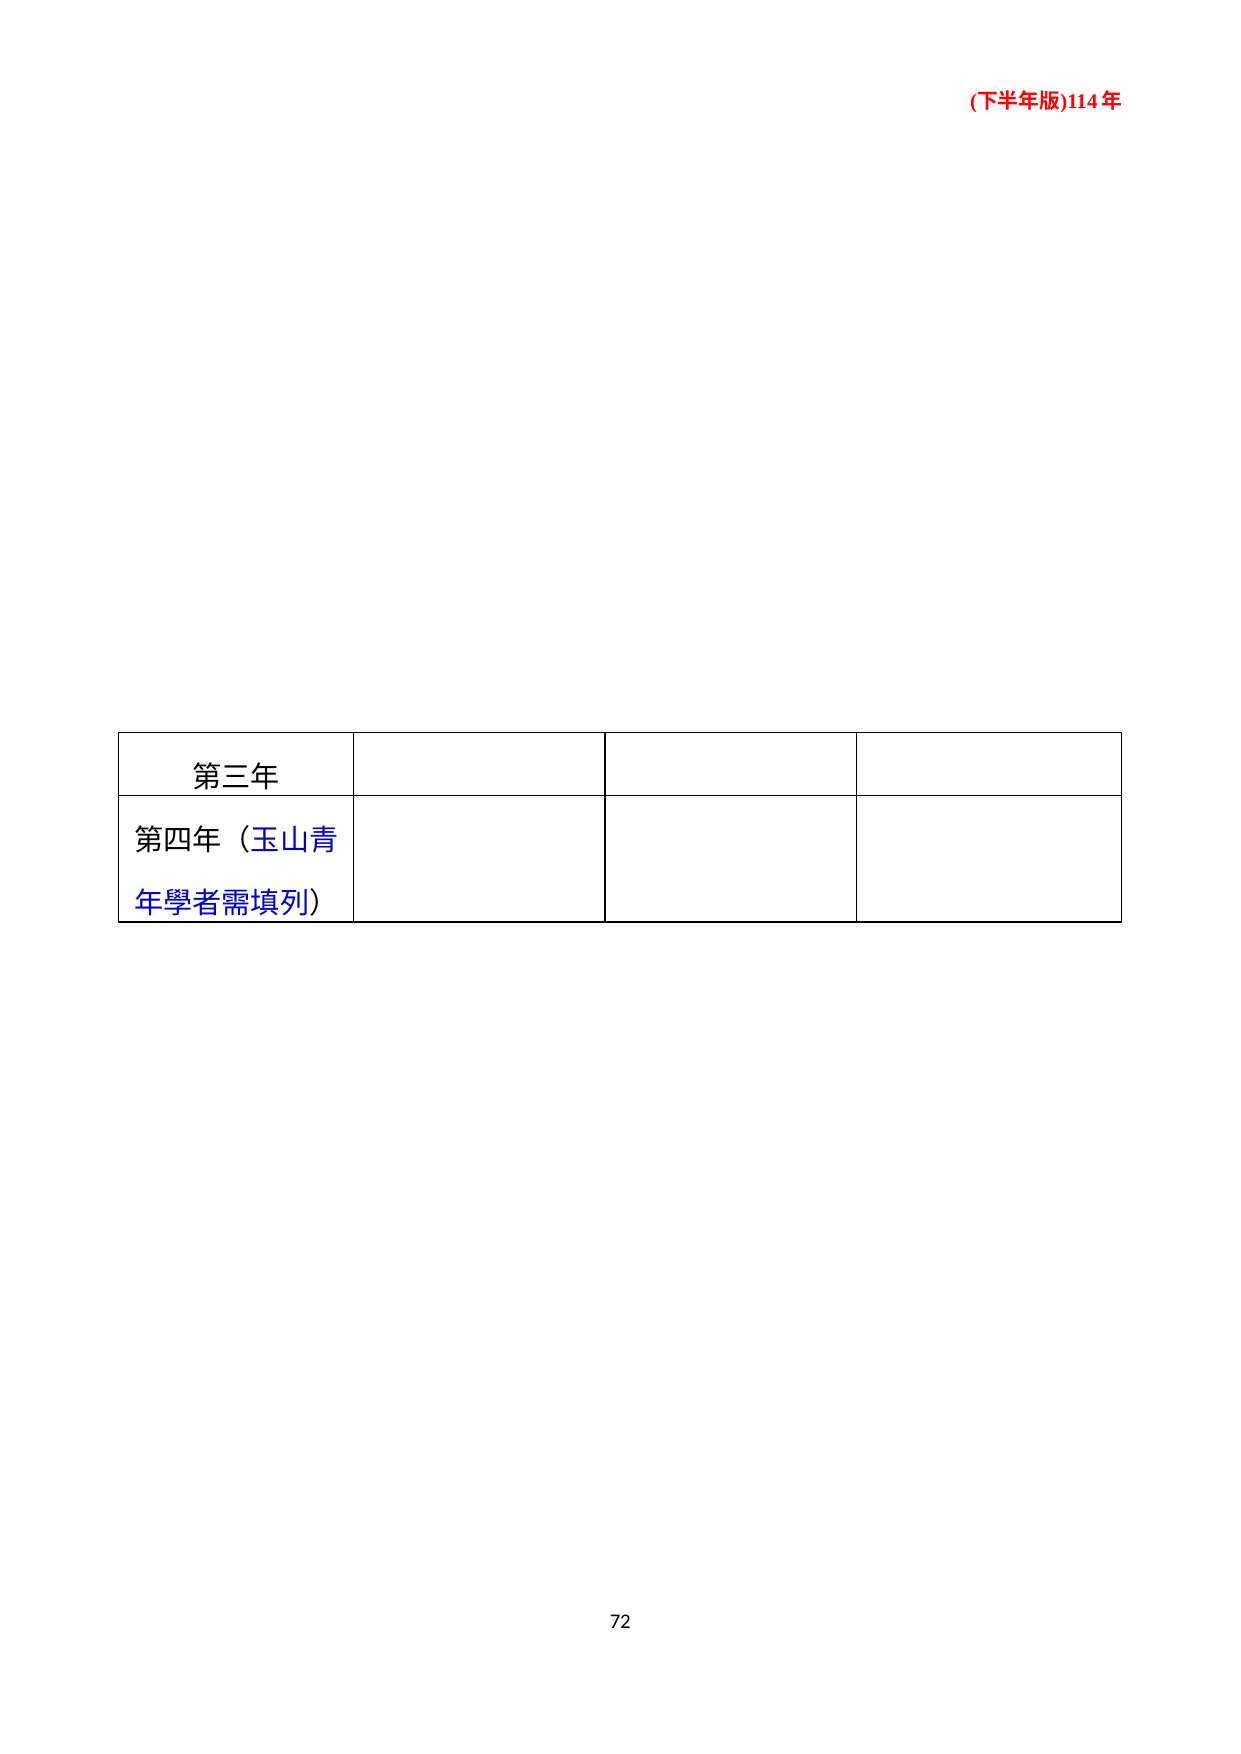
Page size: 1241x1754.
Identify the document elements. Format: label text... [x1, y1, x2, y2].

table_cell [354, 796, 604, 921]
table_cell 第四年（玉山青年學者需填列） [119, 796, 353, 921]
table_cell [857, 733, 1121, 795]
table_cell [857, 796, 1121, 921]
table_cell [354, 733, 604, 795]
table_cell [606, 796, 856, 921]
table_cell 第三年 [119, 733, 353, 795]
table_cell [606, 733, 856, 795]
